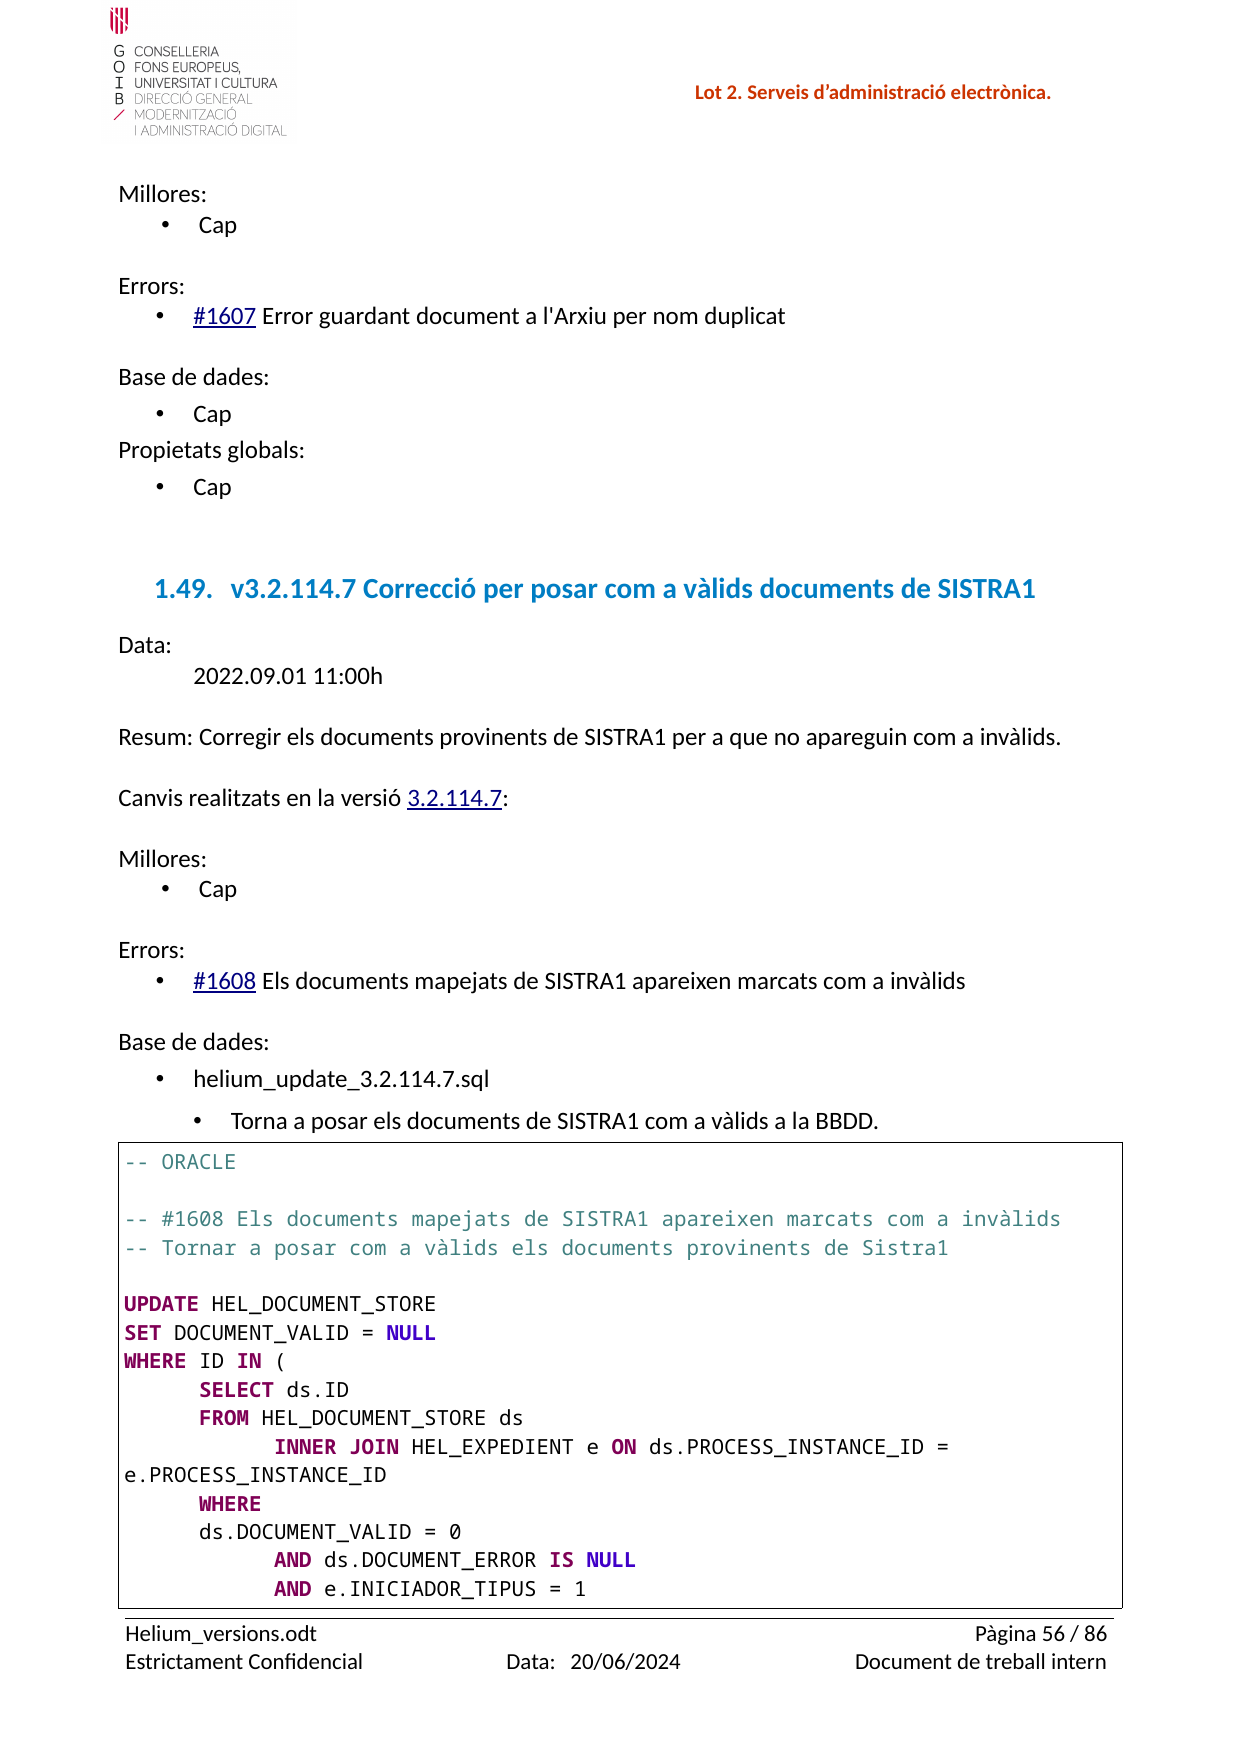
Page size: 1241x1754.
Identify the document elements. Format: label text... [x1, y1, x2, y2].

table_header -- ORACLE -- #1608 Els documents mapejats de SISTRA1 apareixen marcats com a invàlids -- Tornar a posar com a vàlids els documents provinents de Sistra1 UPDATE HEL_DOCUMENT_STORE SET DOCUMENT_VALID = NULL WHERE ID IN ( SELECT ds.ID FROM HEL_DOCUMENT_STORE ds INNER JOIN HEL_EXPEDIENT e ON ds.PROCESS_INSTANCE_ID = e.PROCESS_INSTANCE_ID WHERE ds.DOCUMENT_VALID = 0 AND ds.DOCUMENT_ERROR IS NULL AND e.INICIADOR_TIPUS = 1 [119, 1143, 1122, 1608]
list Cap [161, 874, 1122, 904]
list Torna a posar els documents de SISTRA1 com a vàlids a la BBDD. [193, 1105, 1122, 1136]
list helium_update_3.2.114.7.sql [156, 1063, 1122, 1093]
list Cap [161, 209, 1122, 239]
text Millores: [118, 843, 1122, 874]
subtitle v3.2.114.7 Correcció per posar com a vàlids documents de SISTRA1 [153, 570, 1122, 606]
text Propietats globals: [118, 434, 1122, 465]
text Resum: Corregir els documents provinents de SISTRA1 per a que no apareguin com a invàlids. [118, 721, 1122, 752]
list #1607 Error guardant document a l'Arxiu per nom duplicat [156, 300, 1122, 331]
text Base de dades: [118, 361, 1122, 392]
text Data: [118, 629, 1122, 660]
text Errors: [118, 935, 1122, 965]
text Base de dades: [118, 1026, 1122, 1057]
list Cap [156, 471, 1122, 501]
text Canvis realitzats en la versió 3.2.114.7: [118, 782, 1122, 813]
text Errors: [118, 270, 1122, 300]
text Millores: [118, 178, 1122, 209]
picture [100, 0, 297, 144]
list #1608 Els documents mapejats de SISTRA1 apareixen marcats com a invàlids [156, 965, 1122, 996]
list Cap [156, 398, 1122, 428]
text 2022.09.01 11:00h [118, 660, 1122, 691]
